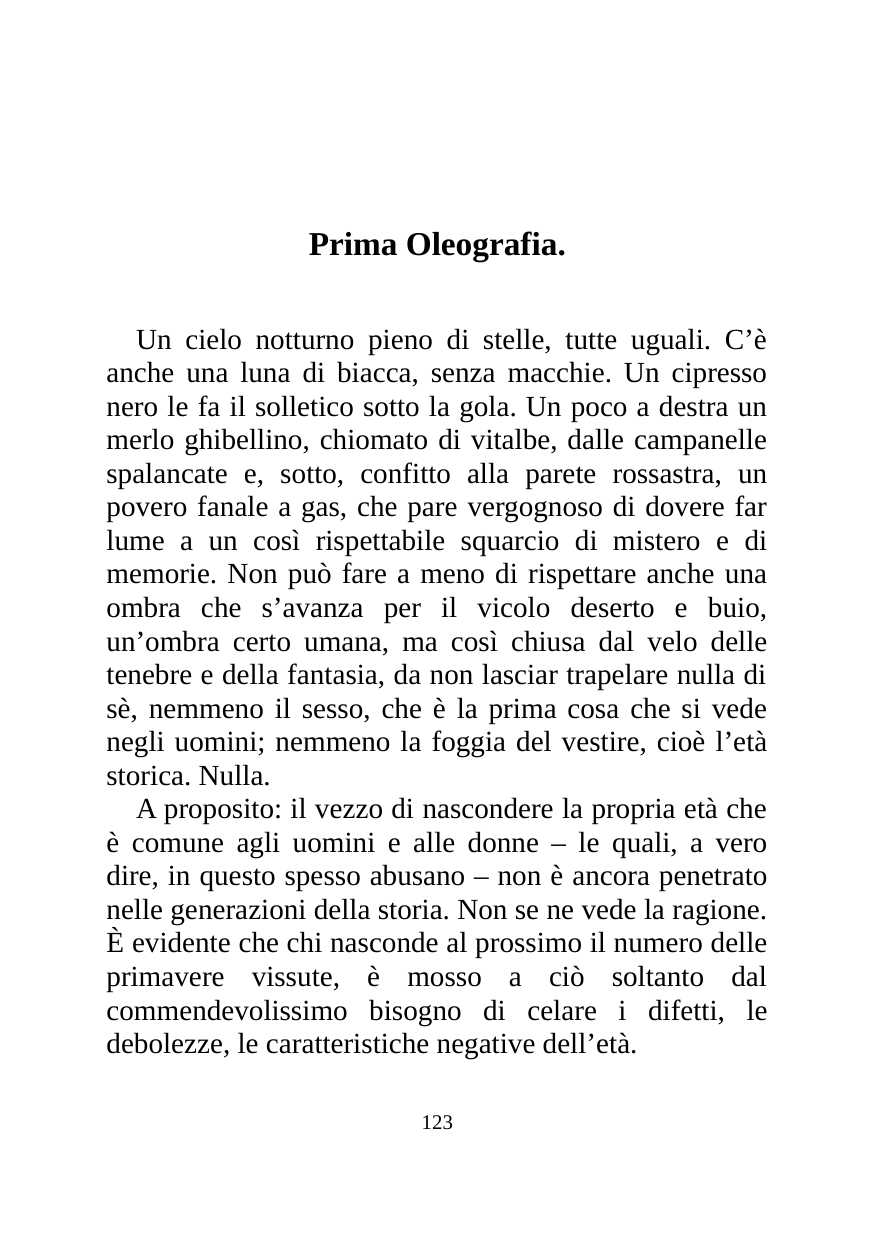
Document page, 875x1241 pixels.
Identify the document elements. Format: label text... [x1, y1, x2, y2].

text Un cielo notturno pieno di stelle, tutte uguali. C’è anche una luna di biacca, senza macchie. Un cipresso nero le fa il solletico sotto la gola. Un poco a destra un merlo ghibellino, chiomato di vitalbe, dalle campanelle spalancate e, sotto, confitto alla parete rossastra, un povero fanale a gas, che pare vergognoso di dovere far lume a un così rispettabile squarcio di mistero e di memorie. Non può fare a meno di rispettare anche una ombra che s’avanza per il vicolo deserto e buio, un’ombra certo umana, ma così chiusa dal velo delle tenebre e della fantasia, da non lasciar trapelare nulla di sè, nemmeno il sesso, che è la prima cosa che si vede negli uomini; nemmeno la foggia del vestire, cioè l’età storica. Nulla. [106, 322, 768, 791]
subtitle Prima Oleografia. [106, 224, 768, 263]
text A proposito: il vezzo di nascondere la propria età che è comune agli uomini e alle donne – le quali, a vero dire, in questo spesso abusano – non è ancora penetrato nelle generazioni della storia. Non se ne vede la ragione. È evidente che chi nasconde al prossimo il numero delle primavere vissute, è mosso a ciò soltanto dal commendevolissimo bisogno di celare i difetti, le debolezze, le caratteristiche negative dell’età. [106, 791, 768, 1060]
